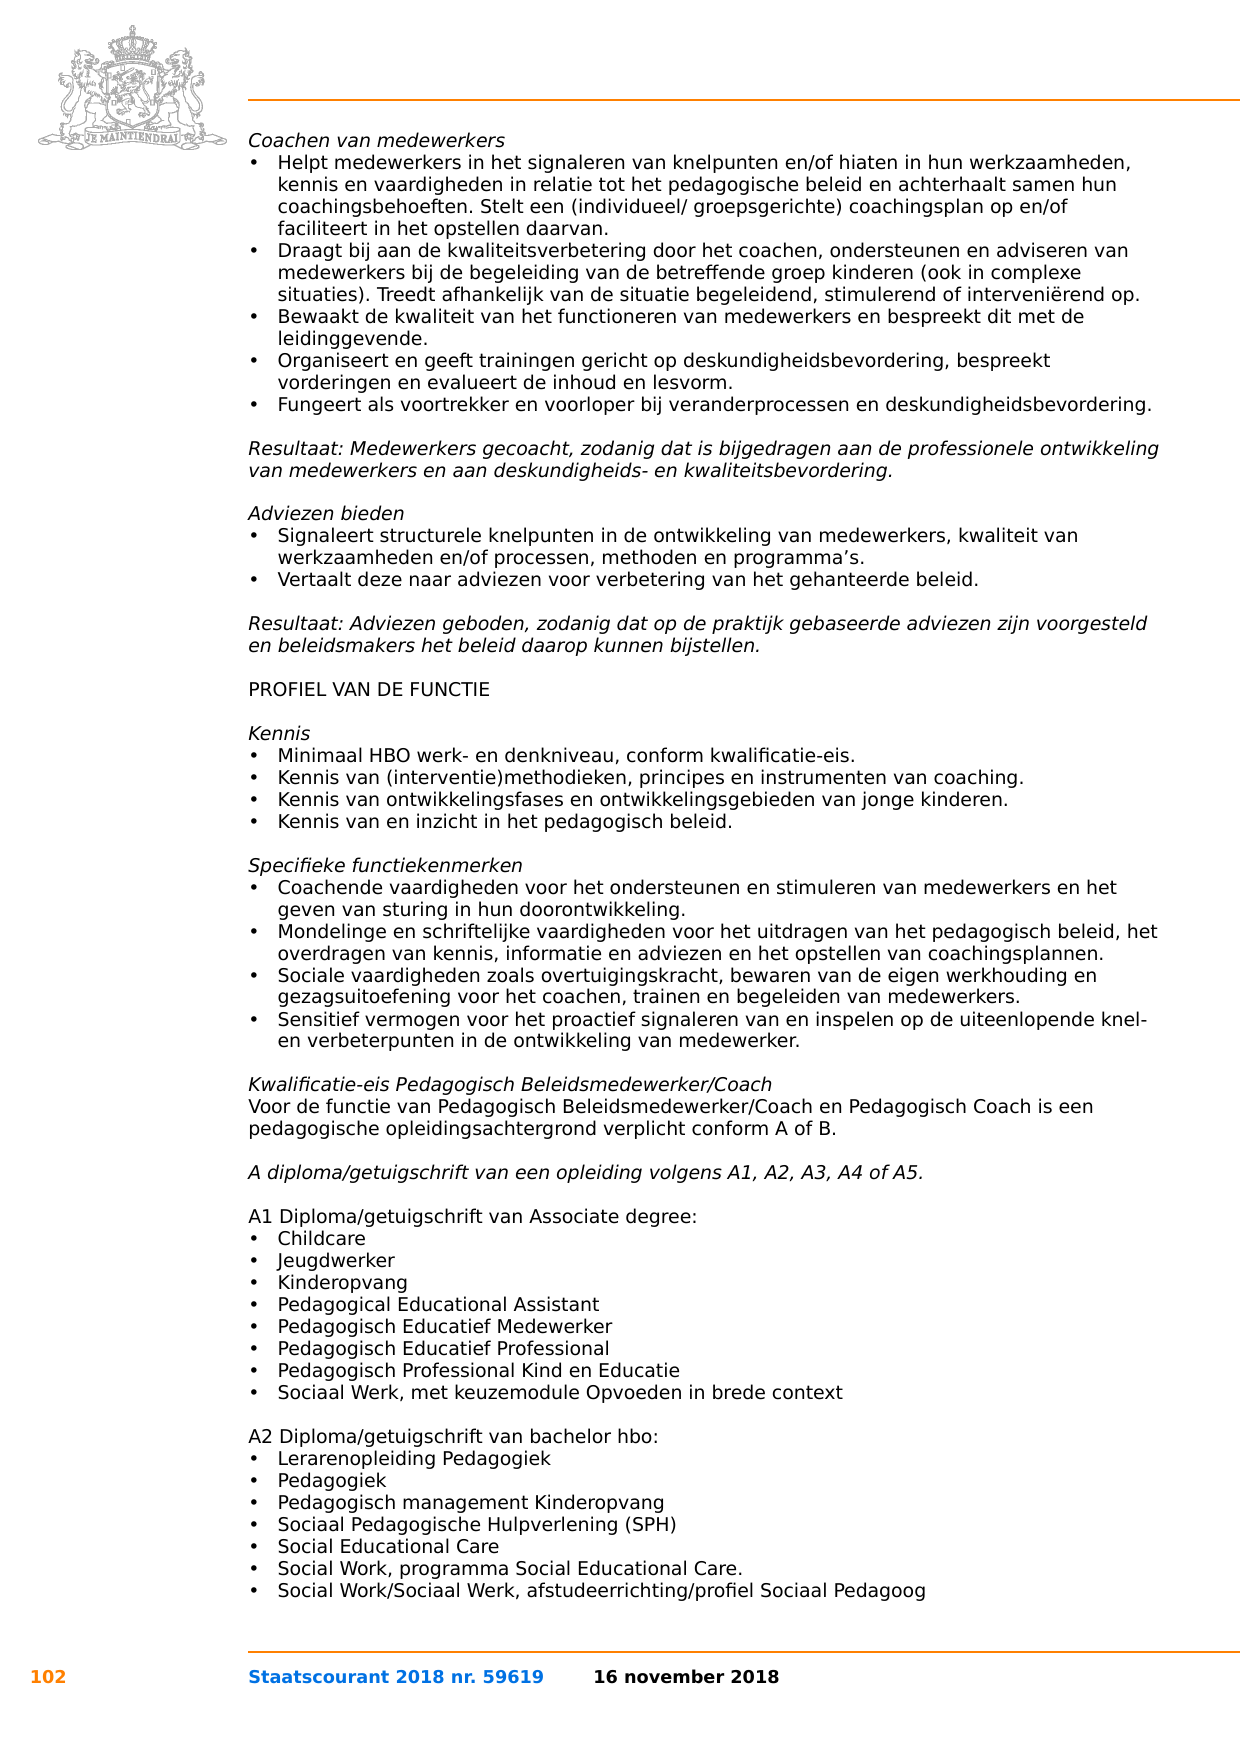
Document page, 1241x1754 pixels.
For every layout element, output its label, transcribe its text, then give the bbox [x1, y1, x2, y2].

text PROFIEL VAN DE FUNCTIE [248, 679, 1163, 701]
text • Kennis van (interventie)methodieken, principes en instrumenten van coaching. [248, 767, 1163, 789]
text • Sociaal Werk, met keuzemodule Opvoeden in brede context [248, 1382, 1163, 1404]
text • Pedagogisch Professional Kind en Educatie [248, 1360, 1163, 1382]
text • Sensitief vermogen voor het proactief signaleren van en inspelen op de uiteenlopende knel- en verbeterpunten in de ontwikkeling van medewerker. [248, 1008, 1163, 1052]
text Coachen van medewerkers [248, 130, 1163, 152]
text • Social Work/Sociaal Werk, afstudeerrichting/profiel Sociaal Pedagoog [248, 1579, 1163, 1601]
text • Social Work, programma Social Educational Care. [248, 1557, 1163, 1579]
picture [38, 25, 227, 150]
text A1 Diploma/getuigschrift van Associate degree: [248, 1206, 1163, 1228]
text Voor de functie van Pedagogisch Beleidsmedewerker/Coach en Pedagogisch Coach is een pedagogische opleidingsachtergrond verplicht conform A of B. [248, 1096, 1163, 1140]
text • Vertaalt deze naar adviezen voor verbetering van het gehanteerde beleid. [248, 569, 1163, 591]
text • Sociale vaardigheden zoals overtuigingskracht, bewaren van de eigen werkhouding en gezagsuitoefening voor het coachen, trainen en begeleiden van medewerkers. [248, 964, 1163, 1008]
text • Coachende vaardigheden voor het ondersteunen en stimuleren van medewerkers en het geven van sturing in hun doorontwikkeling. [248, 877, 1163, 921]
text Kennis [248, 723, 1163, 745]
text • Draagt bij aan de kwaliteitsverbetering door het coachen, ondersteunen en adviseren van medewerkers bij de begeleiding van de betreffende groep kinderen (ook in complexe situaties). Treedt afhankelijk van de situatie begeleidend, stimulerend of interveniërend op. [248, 240, 1163, 306]
text A2 Diploma/getuigschrift van bachelor hbo: [248, 1426, 1163, 1448]
text • Pedagogisch Educatief Medewerker [248, 1316, 1163, 1338]
text • Signaleert structurele knelpunten in de ontwikkeling van medewerkers, kwaliteit van werkzaamheden en/of processen, methoden en programma’s. [248, 525, 1163, 569]
text • Pedagogical Educational Assistant [248, 1294, 1163, 1316]
text • Organiseert en geeft trainingen gericht op deskundigheidsbevordering, bespreekt vorderingen en evalueert de inhoud en lesvorm. [248, 350, 1163, 394]
text Kwalificatie-eis Pedagogisch Beleidsmedewerker/Coach [248, 1074, 1163, 1096]
text • Social Educational Care [248, 1536, 1163, 1557]
text • Sociaal Pedagogische Hulpverlening (SPH) [248, 1513, 1163, 1536]
text • Lerarenopleiding Pedagogiek [248, 1448, 1163, 1469]
text • Fungeert als voortrekker en voorloper bij veranderprocessen en deskundigheidsbevordering. [248, 394, 1163, 416]
text • Kennis van en inzicht in het pedagogisch beleid. [248, 811, 1163, 833]
text • Bewaakt de kwaliteit van het functioneren van medewerkers en bespreekt dit met de leidinggevende. [248, 306, 1163, 350]
text • Minimaal HBO werk- en denkniveau, conform kwalificatie-eis. [248, 745, 1163, 767]
text • Helpt medewerkers in het signaleren van knelpunten en/of hiaten in hun werkzaamheden, kennis en vaardigheden in relatie tot het pedagogische beleid en achterhaalt samen hun coachingsbehoeften. Stelt een (individueel/ groepsgerichte) coachingsplan op en/of faciliteert in het opstellen daarvan. [248, 152, 1163, 240]
text Adviezen bieden [248, 503, 1163, 525]
text Specifieke functiekenmerken [248, 854, 1163, 877]
text • Kinderopvang [248, 1272, 1163, 1294]
text Resultaat: Adviezen geboden, zodanig dat op de praktijk gebaseerde adviezen zijn voorgesteld en beleidsmakers het beleid daarop kunnen bijstellen. [248, 613, 1163, 657]
text • Pedagogisch Educatief Professional [248, 1338, 1163, 1360]
text Resultaat: Medewerkers gecoacht, zodanig dat is bijgedragen aan de professionele ontwikkeling van medewerkers en aan deskundigheids- en kwaliteitsbevordering. [248, 437, 1163, 481]
text • Kennis van ontwikkelingsfases en ontwikkelingsgebieden van jonge kinderen. [248, 789, 1163, 811]
text • Childcare [248, 1228, 1163, 1250]
text • Jeugdwerker [248, 1250, 1163, 1272]
text • Pedagogisch management Kinderopvang [248, 1492, 1163, 1513]
text A diploma/getuigschrift van een opleiding volgens A1, A2, A3, A4 of A5. [248, 1162, 1163, 1184]
text • Mondelinge en schriftelijke vaardigheden voor het uitdragen van het pedagogisch beleid, het overdragen van kennis, informatie en adviezen en het opstellen van coachingsplannen. [248, 921, 1163, 964]
text • Pedagogiek [248, 1469, 1163, 1492]
